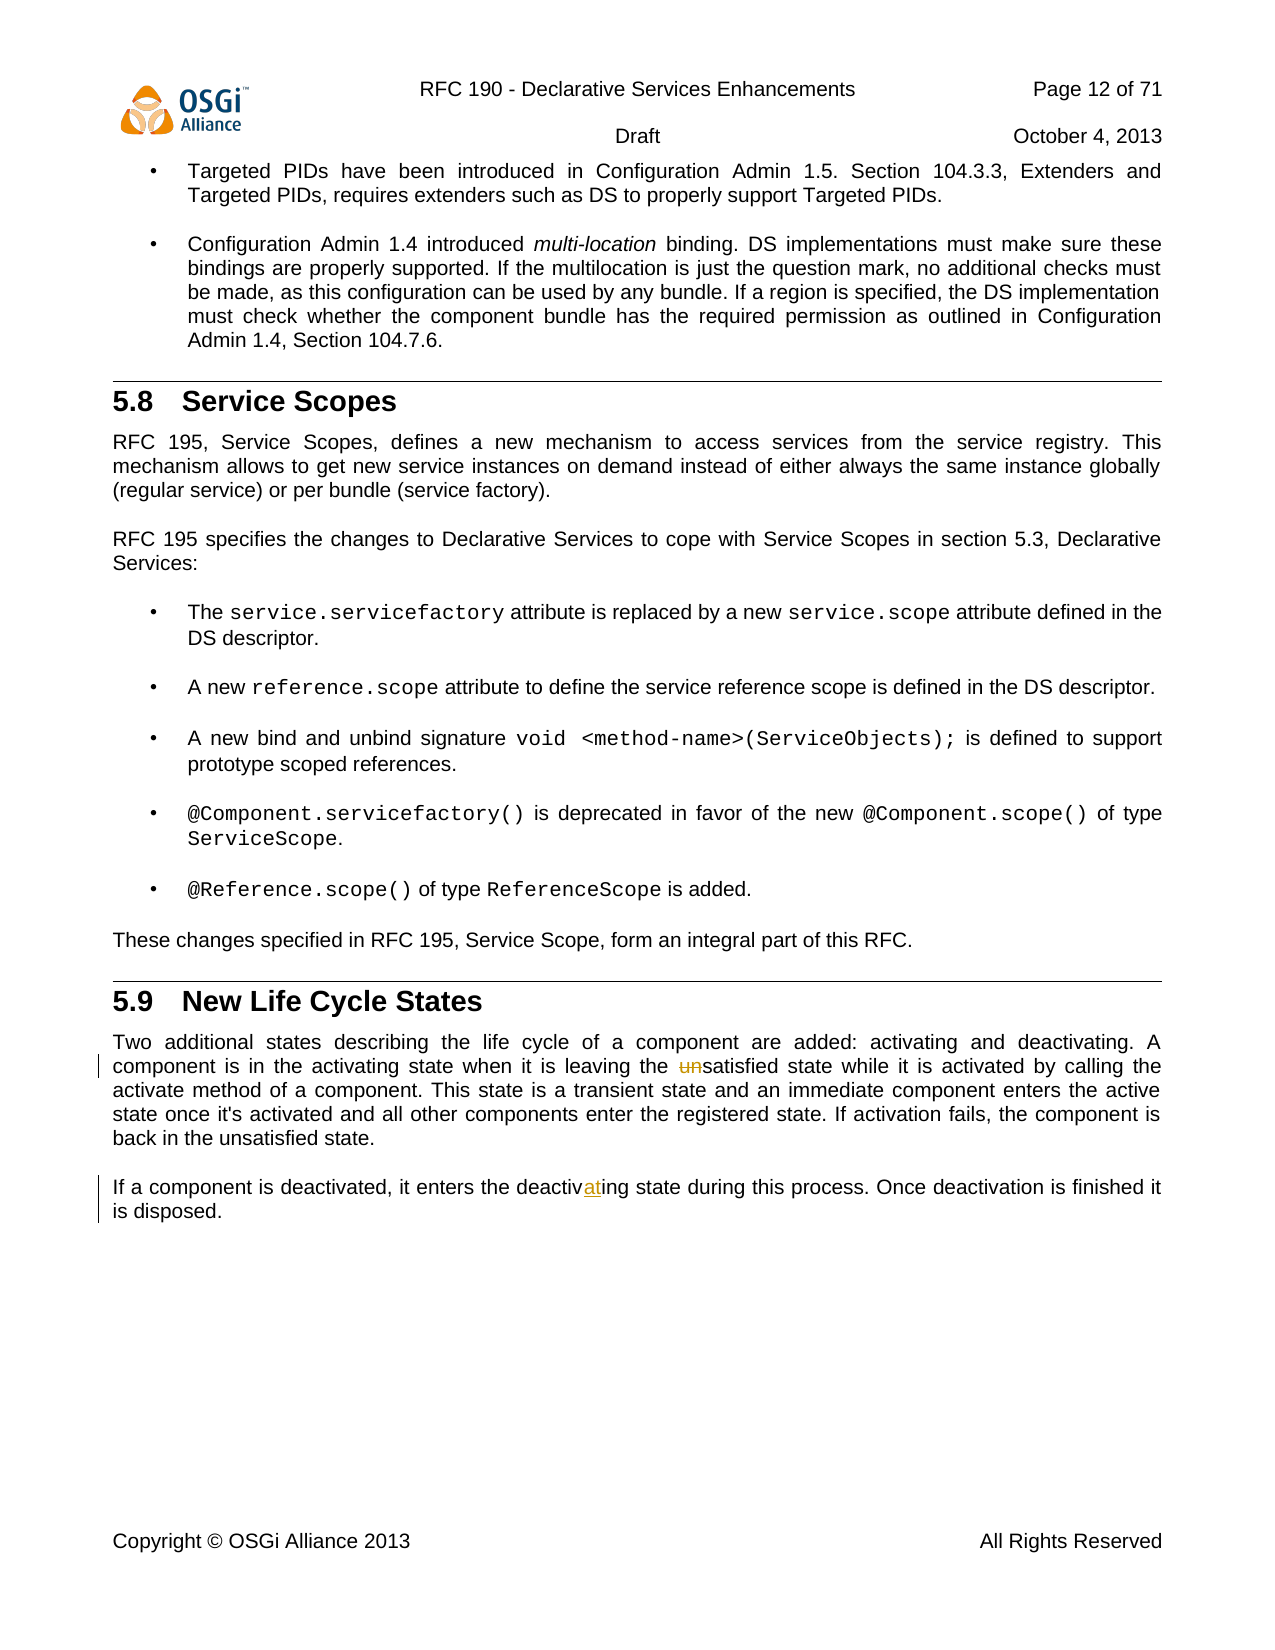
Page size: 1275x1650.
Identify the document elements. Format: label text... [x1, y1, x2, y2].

list A new reference.scope attribute to define the service reference scope is defined in the DS descriptor. [150, 675, 1162, 701]
text RFC 195, Service Scopes, defines a new mechanism to access services from the service registry. This mechanism allows to get new service instances on demand instead of either always the same instance globally (regular service) or per bundle (service factory). [112, 430, 1162, 502]
text If a component is deactivated, it enters the deactivating state during this process. Once deactivation is finished it is disposed. [112, 1175, 1162, 1223]
text Two additional states describing the life cycle of a component are added: activating and deactivating. A component is in the activating state when it is leaving the satisfied state while it is activated by calling the activate method of a component. This state is a transient state and an immediate component enters the active state once it's activated and all other components enter the registered state. If activation fails, the component is back in the unsatisfied state. [112, 1030, 1162, 1150]
subtitle Service Scopes [112, 382, 1162, 418]
list @Component.servicefactory() is deprecated in favor of the new @Component.scope() of type ServiceScope. [150, 800, 1162, 852]
text RFC 195 specifies the changes to Declarative Services to cope with Service Scopes in section 5.3, Declarative Services: [112, 527, 1162, 575]
picture [113, 78, 257, 142]
subtitle New Life Cycle States [112, 982, 1162, 1018]
list The service.servicefactory attribute is replaced by a new service.scope attribute defined in the DS descriptor. [150, 600, 1162, 650]
list @Reference.scope() of type ReferenceScope is added. [150, 877, 1162, 903]
list A new bind and unbind signature void <method-name>(ServiceObjects); is defined to support prototype scoped references. [150, 726, 1162, 775]
list Targeted PIDs have been introduced in Configuration Admin 1.5. Section 104.3.3, Extenders and Targeted PIDs, requires extenders such as DS to properly support Targeted PIDs. [150, 159, 1162, 207]
list Configuration Admin 1.4 introduced multi-location binding. DS implementations must make sure these bindings are properly supported. If the multilocation is just the question mark, no additional checks must be made, as this configuration can be used by any bundle. If a region is specified, the DS implementation must check whether the component bundle has the required permission as outlined in Configuration Admin 1.4, Section 104.7.6. [150, 232, 1162, 352]
text These changes specified in RFC 195, Service Scope, form an integral part of this RFC. [112, 928, 1162, 952]
